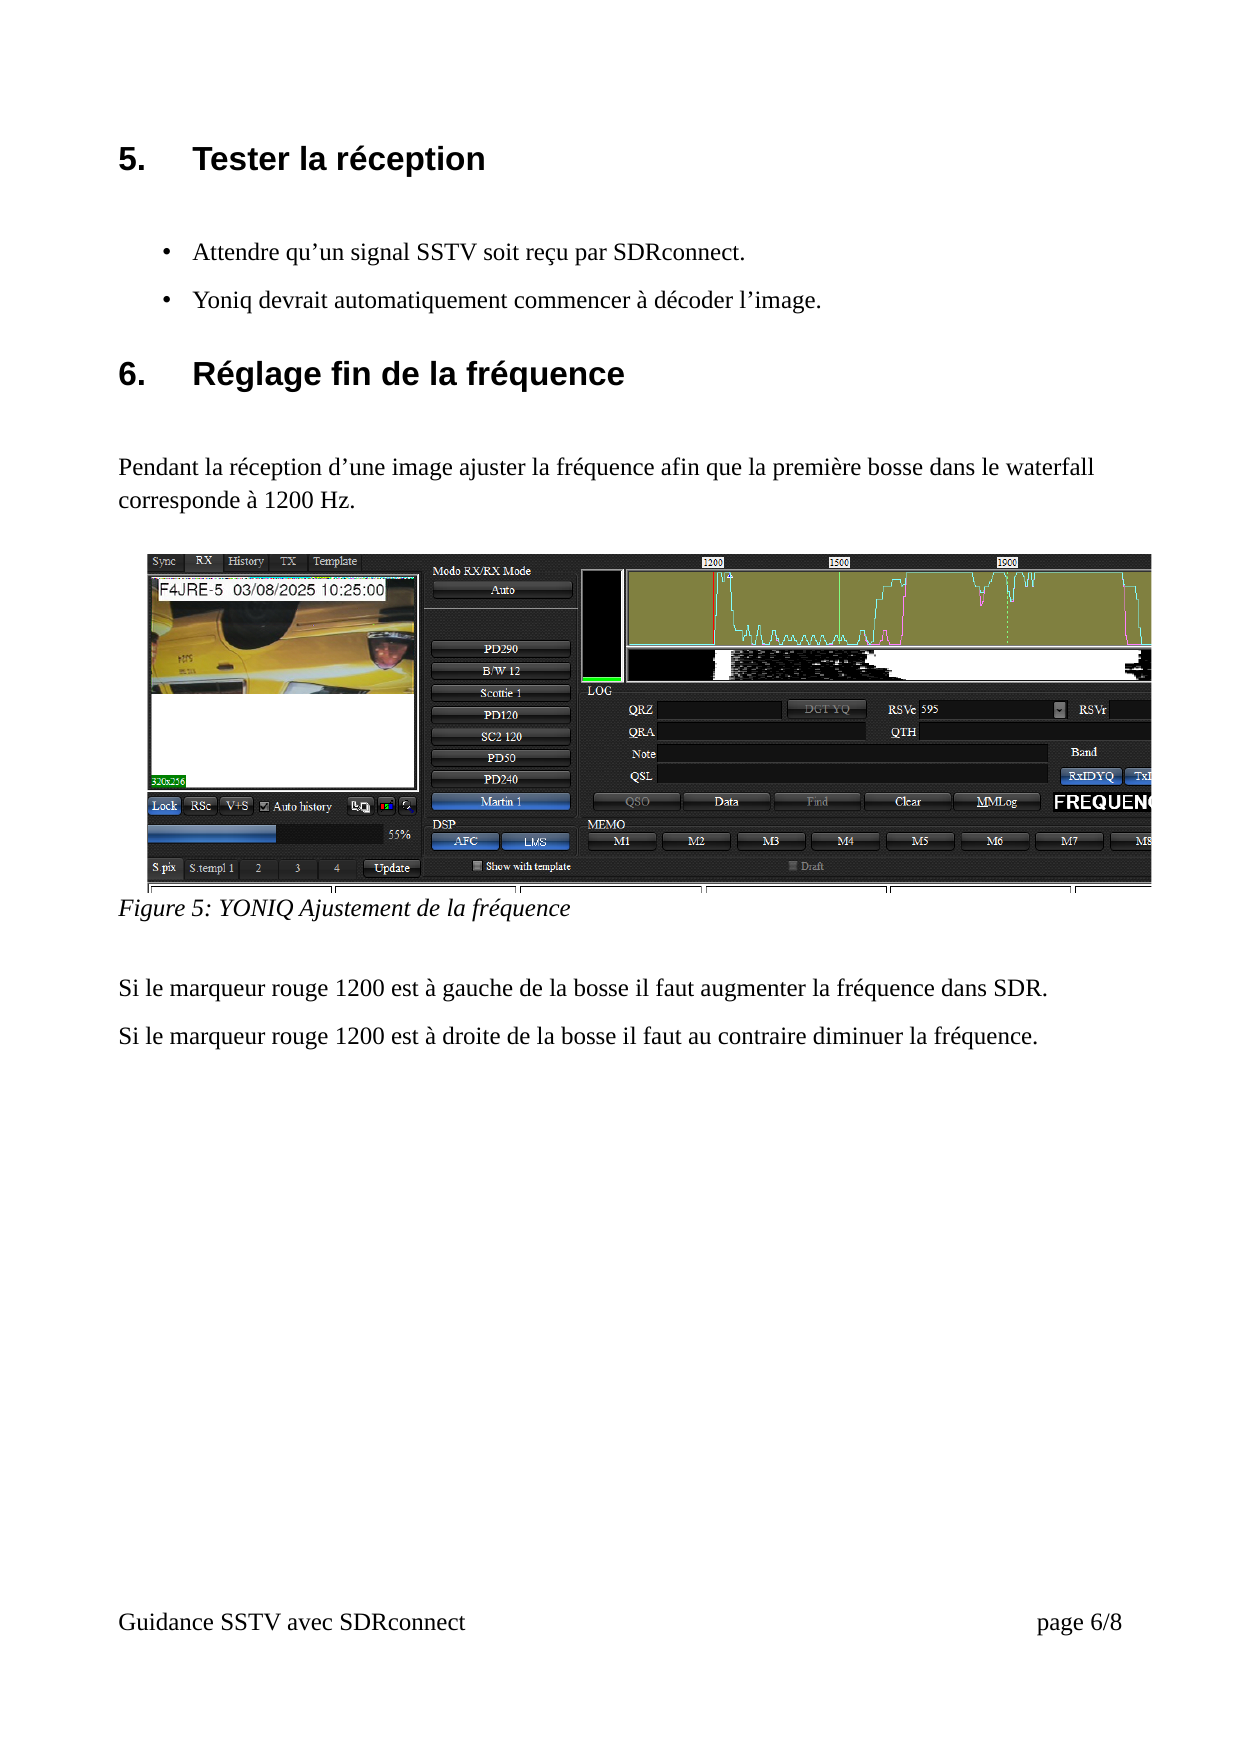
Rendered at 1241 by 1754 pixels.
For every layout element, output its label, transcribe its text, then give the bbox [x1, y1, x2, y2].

text Figure 5: YONIQ Ajustement de la fréquence [118, 893, 1181, 921]
subtitle Tester la réception [118, 139, 1122, 177]
subtitle Réglage fin de la fréquence [118, 353, 1122, 392]
text Pendant la réception d’une image ajuster la fréquence afin que la première bosse dans le waterfall corresponde à 1200 Hz. [118, 452, 1122, 514]
picture [147, 554, 1152, 893]
list Attendre qu’un signal SSTV soit reçu par SDRconnect. [162, 237, 1122, 266]
text Si le marqueur rouge 1200 est à droite de la bosse il faut au contraire diminuer la fréquence. [118, 1021, 1122, 1049]
text Si le marqueur rouge 1200 est à gauche de la bosse il faut augmenter la fréquence dans SDR. [118, 973, 1122, 1002]
list Yoniq devrait automatiquement commencer à décoder l’image. [162, 285, 1122, 314]
